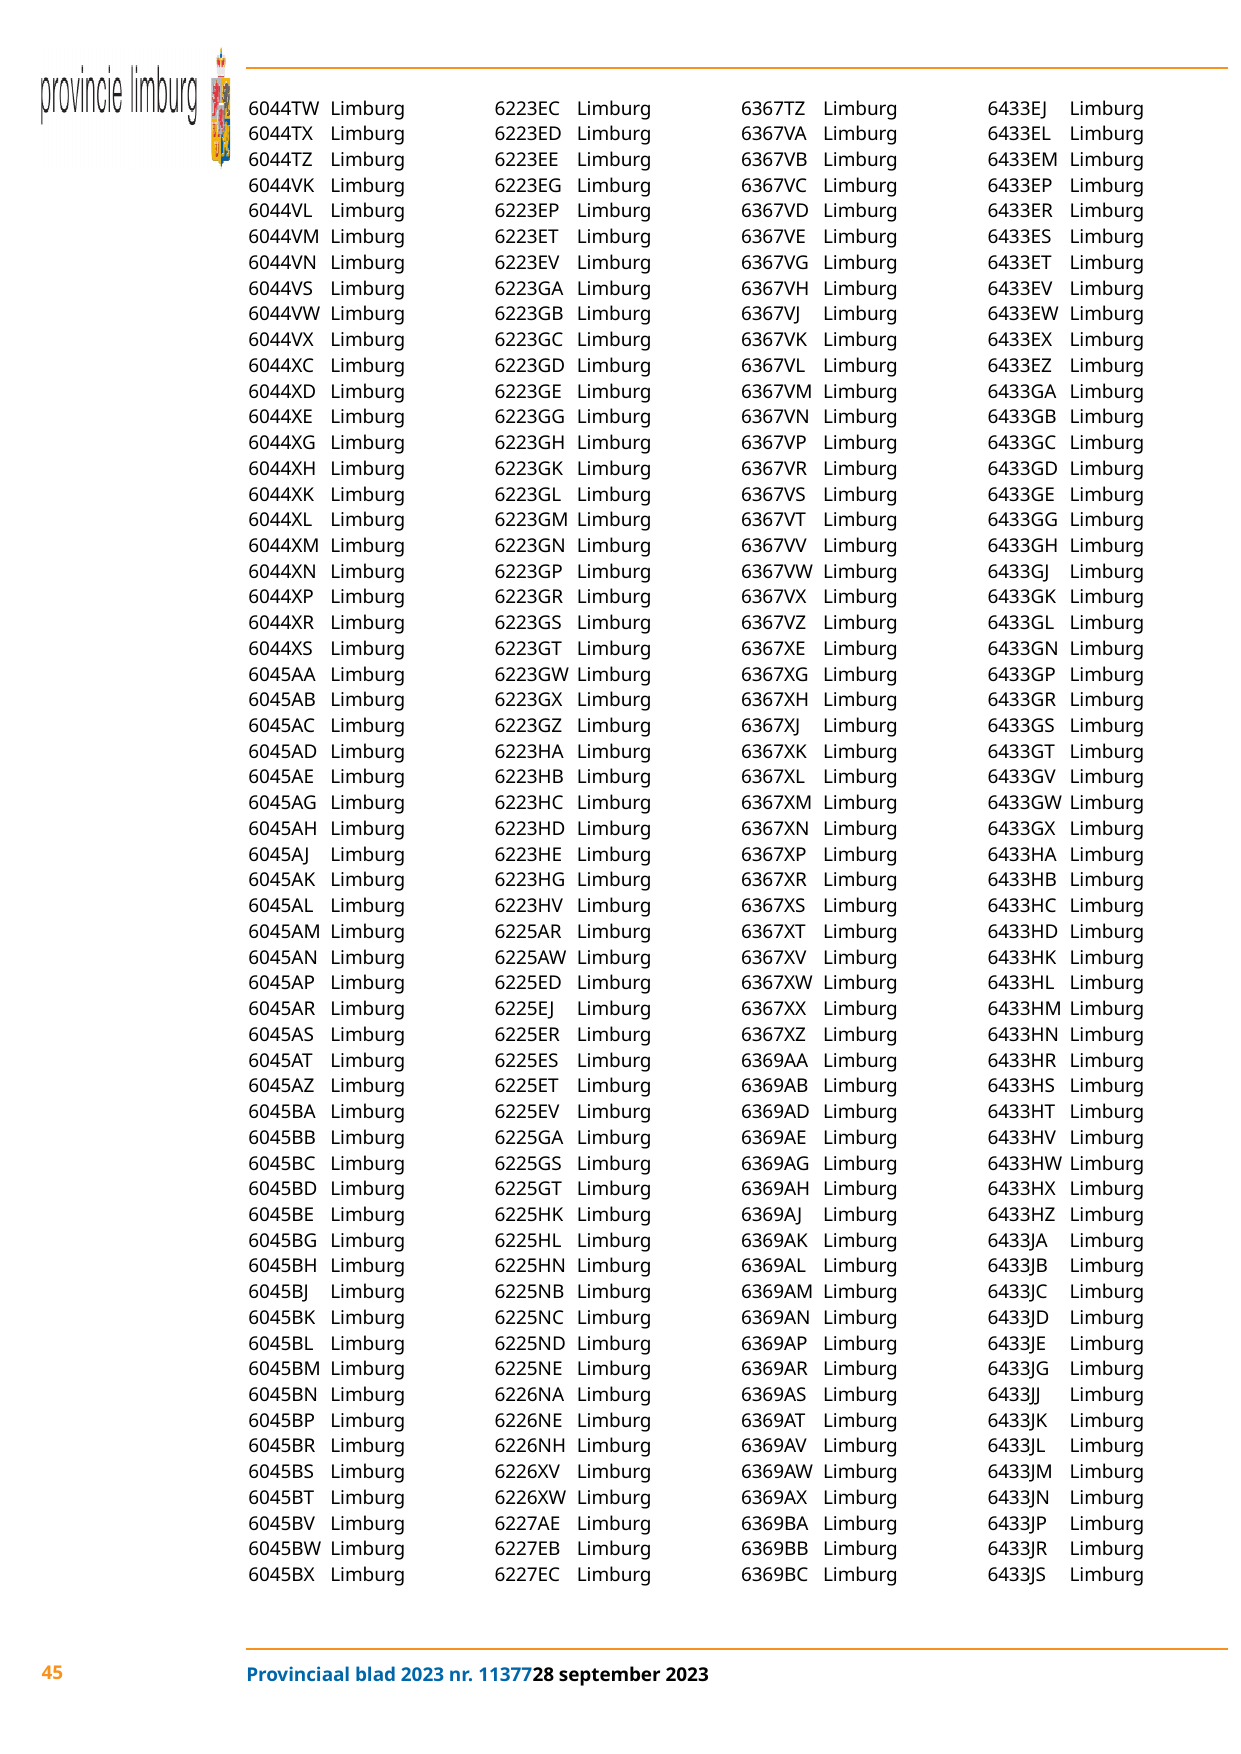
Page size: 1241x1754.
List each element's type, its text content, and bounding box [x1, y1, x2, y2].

table_cell 6433GR [987, 687, 1069, 712]
table_cell Limburg [330, 1330, 412, 1356]
table_cell 6227EC [494, 1561, 577, 1587]
table_cell 6223HA [494, 738, 577, 764]
table_cell 6227EB [494, 1536, 577, 1561]
table_cell Limburg [823, 867, 905, 892]
table_cell [905, 815, 987, 841]
table_cell [412, 738, 494, 764]
table_cell 6223GC [494, 326, 577, 352]
table_cell 6367XH [741, 687, 823, 712]
table_cell 6433GD [987, 455, 1069, 481]
table_cell 6367TZ [741, 95, 823, 121]
table_cell [659, 661, 741, 687]
table_cell 6045AR [248, 995, 330, 1021]
table_cell [659, 1536, 741, 1561]
table_cell 6367XZ [741, 1021, 823, 1047]
table_cell 6223GK [494, 455, 577, 481]
table_cell [412, 1073, 494, 1098]
table_cell [905, 1407, 987, 1433]
table_cell 6433JL [987, 1433, 1069, 1458]
table_cell 6367VZ [741, 609, 823, 635]
table_cell [659, 249, 741, 275]
table_cell Limburg [823, 1510, 905, 1536]
table_cell [659, 95, 741, 121]
table_cell 6044XE [248, 404, 330, 429]
table_cell Limburg [577, 1510, 659, 1536]
table_cell Limburg [1069, 995, 1152, 1021]
table_cell Limburg [330, 1073, 412, 1098]
table_cell 6044VL [248, 198, 330, 223]
table_cell 6369AX [741, 1484, 823, 1510]
table_cell [905, 506, 987, 532]
table_cell 6045AG [248, 790, 330, 815]
table_cell Limburg [330, 1098, 412, 1124]
table_cell Limburg [1069, 1459, 1152, 1484]
table_cell 6225EJ [494, 995, 577, 1021]
table_cell 6223GN [494, 532, 577, 558]
table_cell 6225GT [494, 1175, 577, 1201]
table_cell [412, 326, 494, 352]
table_cell 6223ED [494, 121, 577, 146]
table_cell 6369AK [741, 1227, 823, 1253]
table_cell 6369AE [741, 1124, 823, 1150]
table_cell Limburg [330, 764, 412, 789]
table_cell Limburg [330, 275, 412, 301]
table_cell Limburg [823, 146, 905, 172]
table_cell 6225ER [494, 1021, 577, 1047]
table_cell Limburg [823, 378, 905, 403]
table_cell 6367XV [741, 944, 823, 969]
table_cell 6433EV [987, 275, 1069, 301]
table_cell 6367VJ [741, 301, 823, 326]
table_cell [412, 1304, 494, 1330]
table_cell Limburg [1069, 95, 1152, 121]
table_cell 6045BK [248, 1304, 330, 1330]
table_cell [905, 532, 987, 558]
table_cell 6044XR [248, 609, 330, 635]
table_cell Limburg [577, 1407, 659, 1433]
table_cell [905, 687, 987, 712]
table_cell Limburg [1069, 1278, 1152, 1304]
table_cell Limburg [823, 738, 905, 764]
table_cell Limburg [1069, 404, 1152, 429]
table_cell Limburg [577, 841, 659, 867]
table_cell Limburg [1069, 815, 1152, 841]
table_cell Limburg [823, 1124, 905, 1150]
table_cell 6433HK [987, 944, 1069, 969]
table_cell Limburg [1069, 481, 1152, 506]
table_cell Limburg [823, 995, 905, 1021]
table_cell Limburg [577, 1201, 659, 1227]
table_cell Limburg [1069, 1381, 1152, 1407]
table_cell 6045BG [248, 1227, 330, 1253]
table_cell [412, 1536, 494, 1561]
table_cell Limburg [577, 1098, 659, 1124]
table_cell Limburg [823, 1098, 905, 1124]
table_cell 6223GG [494, 404, 577, 429]
table_cell Limburg [1069, 867, 1152, 892]
table_cell 6367XG [741, 661, 823, 687]
table_cell 6227AE [494, 1510, 577, 1536]
table_cell [659, 378, 741, 403]
table_cell Limburg [1069, 172, 1152, 198]
table_cell Limburg [330, 1201, 412, 1227]
table_cell Limburg [577, 815, 659, 841]
table_cell 6045AL [248, 893, 330, 918]
table_cell Limburg [577, 687, 659, 712]
table_cell [412, 1227, 494, 1253]
table_cell Limburg [330, 738, 412, 764]
table_cell 6433GB [987, 404, 1069, 429]
table_cell [659, 1150, 741, 1175]
table_cell 6045BX [248, 1561, 330, 1587]
table_cell Limburg [1069, 1253, 1152, 1278]
table_cell Limburg [577, 1124, 659, 1150]
table_cell [659, 224, 741, 249]
table_cell 6433GN [987, 635, 1069, 661]
table_cell 6433GL [987, 609, 1069, 635]
table_cell Limburg [330, 815, 412, 841]
table_cell [905, 1201, 987, 1227]
table_cell [905, 1484, 987, 1510]
table_cell 6367VC [741, 172, 823, 198]
table_cell Limburg [823, 1356, 905, 1381]
table_cell 6433EZ [987, 352, 1069, 378]
table_cell [412, 95, 494, 121]
table_cell Limburg [1069, 1201, 1152, 1227]
table_cell 6044VS [248, 275, 330, 301]
table_cell Limburg [330, 841, 412, 867]
table_cell [659, 1484, 741, 1510]
table_cell [905, 944, 987, 969]
table_cell [659, 146, 741, 172]
table_cell 6369BA [741, 1510, 823, 1536]
table_cell [412, 1459, 494, 1484]
table_cell Limburg [330, 712, 412, 738]
table_cell Limburg [823, 661, 905, 687]
table_cell [412, 995, 494, 1021]
table_cell 6369BB [741, 1536, 823, 1561]
table_cell 6225AW [494, 944, 577, 969]
table_cell [659, 1510, 741, 1536]
table_cell 6367XP [741, 841, 823, 867]
table_cell 6369BC [741, 1561, 823, 1587]
picture [41, 47, 231, 172]
table_cell 6045BC [248, 1150, 330, 1175]
table_cell [905, 790, 987, 815]
table_cell [412, 558, 494, 584]
table_cell Limburg [577, 944, 659, 969]
table_cell Limburg [1069, 1175, 1152, 1201]
table_cell 6045BL [248, 1330, 330, 1356]
table_cell Limburg [330, 1021, 412, 1047]
table_cell Limburg [823, 1278, 905, 1304]
table_cell 6225AR [494, 918, 577, 944]
table_cell 6044XS [248, 635, 330, 661]
table_cell [412, 506, 494, 532]
table_cell [905, 841, 987, 867]
table_cell Limburg [330, 224, 412, 249]
table_cell [412, 1407, 494, 1433]
table_cell 6367VD [741, 198, 823, 223]
table_cell [659, 1433, 741, 1458]
table_cell [412, 635, 494, 661]
table_cell 6045AJ [248, 841, 330, 867]
table_cell [659, 1124, 741, 1150]
table_cell 6433HV [987, 1124, 1069, 1150]
table_cell Limburg [823, 301, 905, 326]
table_cell Limburg [577, 1459, 659, 1484]
table_cell Limburg [1069, 1124, 1152, 1150]
table_cell 6225NE [494, 1356, 577, 1381]
table_cell [905, 1561, 987, 1587]
table_cell 6223GH [494, 429, 577, 455]
table_cell 6367VN [741, 404, 823, 429]
table_cell [659, 584, 741, 609]
table_cell [412, 712, 494, 738]
table_cell 6367VE [741, 224, 823, 249]
table_cell Limburg [577, 1278, 659, 1304]
table_cell 6223GE [494, 378, 577, 403]
table_cell [659, 1561, 741, 1587]
table_cell Limburg [330, 532, 412, 558]
table_cell Limburg [330, 1047, 412, 1072]
table_cell [659, 455, 741, 481]
table_cell [412, 790, 494, 815]
table_cell 6045BT [248, 1484, 330, 1510]
table_cell 6433EX [987, 326, 1069, 352]
table_cell 6369AN [741, 1304, 823, 1330]
table_cell [659, 1021, 741, 1047]
table_cell [412, 1098, 494, 1124]
table_cell 6225GA [494, 1124, 577, 1150]
table_cell [412, 1330, 494, 1356]
table_cell Limburg [330, 378, 412, 403]
table_cell 6433HC [987, 893, 1069, 918]
table_cell Limburg [1069, 609, 1152, 635]
table_cell [905, 764, 987, 789]
table_cell Limburg [330, 1356, 412, 1381]
table_cell 6045AP [248, 970, 330, 995]
table_cell [412, 275, 494, 301]
table_cell 6433JP [987, 1510, 1069, 1536]
table_cell 6433EL [987, 121, 1069, 146]
table_cell Limburg [577, 352, 659, 378]
table_cell Limburg [577, 455, 659, 481]
table_cell [659, 352, 741, 378]
table_cell 6044VW [248, 301, 330, 326]
table_cell 6433JG [987, 1356, 1069, 1381]
table_cell [412, 352, 494, 378]
table_cell [659, 1227, 741, 1253]
table_cell Limburg [330, 301, 412, 326]
table_cell [659, 1047, 741, 1072]
table_cell 6045BJ [248, 1278, 330, 1304]
table_cell Limburg [1069, 764, 1152, 789]
table_cell Limburg [1069, 352, 1152, 378]
table_cell 6045BR [248, 1433, 330, 1458]
table_cell Limburg [330, 326, 412, 352]
table_cell Limburg [823, 970, 905, 995]
table_cell [412, 429, 494, 455]
table_cell Limburg [1069, 790, 1152, 815]
table_cell [659, 790, 741, 815]
table_cell 6367VK [741, 326, 823, 352]
table_cell [412, 1175, 494, 1201]
table_cell 6433EJ [987, 95, 1069, 121]
table_cell [659, 687, 741, 712]
table_cell Limburg [330, 970, 412, 995]
table_cell Limburg [823, 429, 905, 455]
table_cell 6367VW [741, 558, 823, 584]
table_cell [905, 867, 987, 892]
table_cell Limburg [1069, 1407, 1152, 1433]
table_cell Limburg [577, 1381, 659, 1407]
table_cell 6433JN [987, 1484, 1069, 1510]
table_cell Limburg [823, 1253, 905, 1278]
table_cell 6433HM [987, 995, 1069, 1021]
table_cell Limburg [1069, 635, 1152, 661]
table_cell 6045AD [248, 738, 330, 764]
table_cell Limburg [823, 1304, 905, 1330]
table_cell Limburg [1069, 532, 1152, 558]
table_cell 6226NH [494, 1433, 577, 1458]
table_cell Limburg [1069, 944, 1152, 969]
table_cell 6367VT [741, 506, 823, 532]
table_cell Limburg [1069, 1330, 1152, 1356]
table_cell 6369AL [741, 1253, 823, 1278]
table_cell [659, 918, 741, 944]
table_cell 6223HC [494, 790, 577, 815]
table_cell 6045BN [248, 1381, 330, 1407]
table_cell 6433JB [987, 1253, 1069, 1278]
table_cell 6433GC [987, 429, 1069, 455]
table_cell 6044VM [248, 224, 330, 249]
table_cell 6367XM [741, 790, 823, 815]
table_cell 6367VS [741, 481, 823, 506]
table_cell Limburg [823, 455, 905, 481]
table_cell Limburg [330, 506, 412, 532]
table_cell Limburg [577, 172, 659, 198]
table_cell Limburg [1069, 1510, 1152, 1536]
table_cell [905, 1510, 987, 1536]
table_cell Limburg [330, 1536, 412, 1561]
table_cell [412, 404, 494, 429]
table_cell Limburg [1069, 1356, 1152, 1381]
table_cell 6223HV [494, 893, 577, 918]
table_cell [412, 1124, 494, 1150]
table_cell 6367VR [741, 455, 823, 481]
table_cell [905, 198, 987, 223]
table_cell Limburg [330, 558, 412, 584]
table_cell Limburg [1069, 1536, 1152, 1561]
table_cell 6223GT [494, 635, 577, 661]
table_cell 6225HL [494, 1227, 577, 1253]
table_cell 6225ES [494, 1047, 577, 1072]
table_cell 6433GW [987, 790, 1069, 815]
table_cell 6367XS [741, 893, 823, 918]
table_cell [659, 198, 741, 223]
table_cell 6045BH [248, 1253, 330, 1278]
table_cell Limburg [823, 1330, 905, 1356]
table_cell Limburg [823, 712, 905, 738]
table_cell 6223EP [494, 198, 577, 223]
table_cell Limburg [577, 970, 659, 995]
table_cell Limburg [1069, 1227, 1152, 1253]
table_cell Limburg [330, 1124, 412, 1150]
table_cell Limburg [577, 275, 659, 301]
table_cell Limburg [577, 1175, 659, 1201]
table_cell [412, 1201, 494, 1227]
table_cell 6367VL [741, 352, 823, 378]
table_cell Limburg [1069, 558, 1152, 584]
table_cell [659, 275, 741, 301]
table_cell 6045AN [248, 944, 330, 969]
table_cell 6433HA [987, 841, 1069, 867]
table_cell 6225HN [494, 1253, 577, 1278]
table_cell 6044XK [248, 481, 330, 506]
table_cell Limburg [577, 764, 659, 789]
table_cell Limburg [577, 712, 659, 738]
table_cell 6223EC [494, 95, 577, 121]
table_cell Limburg [577, 1073, 659, 1098]
table_cell Limburg [577, 1561, 659, 1587]
table_cell Limburg [1069, 918, 1152, 944]
table_cell 6367XX [741, 995, 823, 1021]
table_cell Limburg [823, 841, 905, 867]
table_cell 6045AE [248, 764, 330, 789]
table_cell 6369AR [741, 1356, 823, 1381]
table_cell 6045AB [248, 687, 330, 712]
table_cell 6369AD [741, 1098, 823, 1124]
table_cell Limburg [1069, 455, 1152, 481]
table_cell [412, 481, 494, 506]
table_cell 6044XD [248, 378, 330, 403]
table_cell [905, 301, 987, 326]
table_cell [659, 815, 741, 841]
table_cell [905, 893, 987, 918]
table_cell Limburg [577, 1021, 659, 1047]
table_cell 6369AT [741, 1407, 823, 1433]
table_cell Limburg [577, 198, 659, 223]
table_cell 6225ND [494, 1330, 577, 1356]
table_cell 6225GS [494, 1150, 577, 1175]
table_cell 6367XR [741, 867, 823, 892]
table_cell Limburg [1069, 1433, 1152, 1458]
table_cell [412, 1381, 494, 1407]
table_cell Limburg [330, 1407, 412, 1433]
table_cell Limburg [823, 1047, 905, 1072]
table_cell 6367VG [741, 249, 823, 275]
table_cell 6367XW [741, 970, 823, 995]
table_cell [412, 609, 494, 635]
table_cell [905, 712, 987, 738]
table_cell [905, 1459, 987, 1484]
table_cell [659, 738, 741, 764]
table_cell Limburg [1069, 506, 1152, 532]
table_cell 6044TZ [248, 146, 330, 172]
table_cell Limburg [1069, 1304, 1152, 1330]
table_cell Limburg [823, 1407, 905, 1433]
table_cell 6433GX [987, 815, 1069, 841]
table_cell [905, 249, 987, 275]
table_cell [905, 738, 987, 764]
table_cell 6045AM [248, 918, 330, 944]
table_cell Limburg [823, 224, 905, 249]
table_cell 6367XN [741, 815, 823, 841]
table_cell [905, 1047, 987, 1072]
table_cell Limburg [823, 558, 905, 584]
table_cell Limburg [823, 635, 905, 661]
table_cell [905, 661, 987, 687]
table_cell Limburg [1069, 146, 1152, 172]
table_cell 6225HK [494, 1201, 577, 1227]
table_cell [659, 609, 741, 635]
table_cell Limburg [577, 1047, 659, 1072]
table_cell Limburg [330, 893, 412, 918]
table_cell Limburg [330, 995, 412, 1021]
table_cell 6223GB [494, 301, 577, 326]
table_cell [412, 378, 494, 403]
table_cell 6433EP [987, 172, 1069, 198]
table_cell 6223GL [494, 481, 577, 506]
table_cell [905, 1227, 987, 1253]
table_cell Limburg [823, 1561, 905, 1587]
table_cell Limburg [823, 815, 905, 841]
table_cell Limburg [330, 635, 412, 661]
table_cell [412, 893, 494, 918]
table_cell 6369AS [741, 1381, 823, 1407]
table_cell 6223GA [494, 275, 577, 301]
table_cell Limburg [577, 301, 659, 326]
table_cell Limburg [330, 455, 412, 481]
table_cell [412, 301, 494, 326]
table_cell [905, 95, 987, 121]
table_cell 6433HL [987, 970, 1069, 995]
table_cell [905, 1175, 987, 1201]
table_cell [659, 995, 741, 1021]
table_cell 6044XL [248, 506, 330, 532]
table_cell [412, 867, 494, 892]
table_cell 6223HB [494, 764, 577, 789]
table_cell Limburg [823, 326, 905, 352]
table_cell [905, 481, 987, 506]
table_cell [412, 815, 494, 841]
table_cell Limburg [330, 481, 412, 506]
table_cell 6367VV [741, 532, 823, 558]
table_cell [412, 224, 494, 249]
table_cell 6044VK [248, 172, 330, 198]
table_cell 6433HD [987, 918, 1069, 944]
table_cell 6223GD [494, 352, 577, 378]
table_cell Limburg [1069, 1021, 1152, 1047]
table_cell [905, 1124, 987, 1150]
table_cell 6433JA [987, 1227, 1069, 1253]
table_cell [412, 1561, 494, 1587]
table_cell 6367XK [741, 738, 823, 764]
table_cell 6045BB [248, 1124, 330, 1150]
table_cell 6433HN [987, 1021, 1069, 1047]
table_cell Limburg [823, 918, 905, 944]
table_cell 6223GZ [494, 712, 577, 738]
table_cell Limburg [1069, 661, 1152, 687]
table_cell 6433JJ [987, 1381, 1069, 1407]
table_cell Limburg [823, 790, 905, 815]
table_cell Limburg [330, 172, 412, 198]
table_cell Limburg [823, 1536, 905, 1561]
table_cell 6433HR [987, 1047, 1069, 1072]
table_cell [905, 970, 987, 995]
table_cell Limburg [330, 1484, 412, 1510]
table_cell Limburg [330, 404, 412, 429]
table_cell [659, 1356, 741, 1381]
table_cell 6044XM [248, 532, 330, 558]
table_cell Limburg [577, 429, 659, 455]
table_cell [659, 532, 741, 558]
table_cell 6226XW [494, 1484, 577, 1510]
table_cell 6433GG [987, 506, 1069, 532]
table_cell [659, 172, 741, 198]
table_cell 6369AG [741, 1150, 823, 1175]
table_cell Limburg [823, 1150, 905, 1175]
table_cell [659, 1381, 741, 1407]
table_cell [905, 558, 987, 584]
table_cell [659, 841, 741, 867]
table_cell Limburg [577, 738, 659, 764]
table_cell Limburg [577, 481, 659, 506]
table_cell [659, 429, 741, 455]
table_cell [659, 326, 741, 352]
table_cell 6223GR [494, 584, 577, 609]
table_cell 6369AW [741, 1459, 823, 1484]
table_cell [905, 429, 987, 455]
table_cell Limburg [330, 584, 412, 609]
table_cell Limburg [330, 609, 412, 635]
table_cell Limburg [577, 224, 659, 249]
table_cell 6433JC [987, 1278, 1069, 1304]
table_cell [412, 1433, 494, 1458]
table_cell 6433HS [987, 1073, 1069, 1098]
table_cell [659, 1175, 741, 1201]
table_cell Limburg [330, 918, 412, 944]
table_cell 6369AH [741, 1175, 823, 1201]
table_cell [412, 661, 494, 687]
table_cell 6044XN [248, 558, 330, 584]
table_cell 6223EE [494, 146, 577, 172]
table_cell 6223EV [494, 249, 577, 275]
table_cell [659, 301, 741, 326]
table_cell [412, 146, 494, 172]
table_cell 6433GT [987, 738, 1069, 764]
table_cell Limburg [330, 1459, 412, 1484]
table_cell Limburg [577, 609, 659, 635]
table_cell Limburg [1069, 326, 1152, 352]
table_cell [905, 1330, 987, 1356]
table_cell Limburg [1069, 738, 1152, 764]
table_cell [412, 1021, 494, 1047]
table_cell [905, 1150, 987, 1175]
table_cell [412, 1047, 494, 1072]
table_cell 6225ED [494, 970, 577, 995]
table_cell [905, 1278, 987, 1304]
table_cell Limburg [1069, 687, 1152, 712]
table_cell Limburg [1069, 1047, 1152, 1072]
table_cell [905, 918, 987, 944]
table_cell 6433ER [987, 198, 1069, 223]
table_cell 6223GP [494, 558, 577, 584]
table_cell [412, 172, 494, 198]
table_cell [659, 506, 741, 532]
table_cell 6367XT [741, 918, 823, 944]
table_cell [659, 121, 741, 146]
table_cell [659, 893, 741, 918]
table_cell [659, 635, 741, 661]
table_cell 6369AA [741, 1047, 823, 1072]
table_cell 6223ET [494, 224, 577, 249]
table_cell Limburg [1069, 429, 1152, 455]
table_cell Limburg [1069, 1098, 1152, 1124]
table_cell 6369AJ [741, 1201, 823, 1227]
table_cell [659, 944, 741, 969]
table_cell [412, 841, 494, 867]
table_cell Limburg [577, 1356, 659, 1381]
table_cell Limburg [330, 687, 412, 712]
table_cell 6045AC [248, 712, 330, 738]
table_cell 6045BP [248, 1407, 330, 1433]
table_cell Limburg [823, 404, 905, 429]
table_cell [659, 1304, 741, 1330]
table_cell Limburg [823, 121, 905, 146]
table_cell Limburg [577, 95, 659, 121]
table_cell Limburg [577, 1536, 659, 1561]
table_cell 6433HT [987, 1098, 1069, 1124]
table_cell 6433HW [987, 1150, 1069, 1175]
table_cell 6045BE [248, 1201, 330, 1227]
table_cell [659, 1098, 741, 1124]
table_cell Limburg [577, 558, 659, 584]
table_cell [659, 1407, 741, 1433]
table_cell 6044TX [248, 121, 330, 146]
table_cell [412, 249, 494, 275]
table_cell 6433ET [987, 249, 1069, 275]
table_cell Limburg [1069, 275, 1152, 301]
table_cell Limburg [577, 635, 659, 661]
table_cell [412, 1253, 494, 1278]
table_cell [412, 687, 494, 712]
table_cell 6225EV [494, 1098, 577, 1124]
table_cell [412, 1278, 494, 1304]
table_cell 6367VH [741, 275, 823, 301]
table_cell Limburg [823, 1381, 905, 1407]
table_cell [905, 584, 987, 609]
table_cell 6223GS [494, 609, 577, 635]
table_cell Limburg [823, 1484, 905, 1510]
table_cell 6044VX [248, 326, 330, 352]
table_cell Limburg [330, 661, 412, 687]
table_cell Limburg [330, 249, 412, 275]
table_cell Limburg [823, 609, 905, 635]
table_cell Limburg [577, 404, 659, 429]
table_cell Limburg [1069, 249, 1152, 275]
table_cell Limburg [823, 172, 905, 198]
table_cell [412, 1150, 494, 1175]
table_cell Limburg [823, 1459, 905, 1484]
table_cell 6367XJ [741, 712, 823, 738]
table_cell [905, 378, 987, 403]
table_cell Limburg [330, 944, 412, 969]
table_cell 6223EG [494, 172, 577, 198]
table_cell [905, 1253, 987, 1278]
table_cell 6433GA [987, 378, 1069, 403]
table_cell 6223HE [494, 841, 577, 867]
table_cell Limburg [330, 1510, 412, 1536]
table_cell Limburg [823, 275, 905, 301]
table_cell 6044VN [248, 249, 330, 275]
table_cell 6044XH [248, 455, 330, 481]
table_cell [412, 970, 494, 995]
table_cell [412, 944, 494, 969]
table_cell Limburg [1069, 1073, 1152, 1098]
table_cell 6433GH [987, 532, 1069, 558]
table_cell [905, 1098, 987, 1124]
table_cell [905, 1536, 987, 1561]
table_cell Limburg [577, 532, 659, 558]
table_cell 6433JS [987, 1561, 1069, 1587]
table_cell Limburg [577, 584, 659, 609]
table_cell [659, 404, 741, 429]
table_cell [905, 1021, 987, 1047]
table_cell Limburg [577, 1227, 659, 1253]
table_cell 6223HG [494, 867, 577, 892]
table_cell Limburg [823, 249, 905, 275]
table_cell [412, 532, 494, 558]
table_cell Limburg [330, 1227, 412, 1253]
table_cell [659, 481, 741, 506]
table_cell Limburg [823, 95, 905, 121]
table_cell 6044XC [248, 352, 330, 378]
table_cell Limburg [1069, 841, 1152, 867]
table_cell Limburg [577, 661, 659, 687]
table_cell [412, 121, 494, 146]
table_cell Limburg [577, 918, 659, 944]
table_cell Limburg [823, 1021, 905, 1047]
table_cell 6044TW [248, 95, 330, 121]
table_cell [659, 1073, 741, 1098]
table_cell 6433HB [987, 867, 1069, 892]
table_cell Limburg [330, 1150, 412, 1175]
table_cell Limburg [577, 1304, 659, 1330]
table_cell 6225NB [494, 1278, 577, 1304]
table_cell [659, 1201, 741, 1227]
table_cell 6433HX [987, 1175, 1069, 1201]
table_cell 6433GV [987, 764, 1069, 789]
table_cell Limburg [330, 1561, 412, 1587]
table_cell 6367VP [741, 429, 823, 455]
table_cell [659, 712, 741, 738]
table_cell Limburg [1069, 378, 1152, 403]
table_cell 6433JM [987, 1459, 1069, 1484]
table_cell Limburg [823, 532, 905, 558]
table_cell Limburg [1069, 584, 1152, 609]
table_cell [412, 1484, 494, 1510]
table_cell 6433EM [987, 146, 1069, 172]
table_cell [905, 455, 987, 481]
table_cell Limburg [577, 1253, 659, 1278]
table_cell Limburg [330, 1304, 412, 1330]
table_cell 6045BD [248, 1175, 330, 1201]
table_cell Limburg [330, 1175, 412, 1201]
table_cell 6433GJ [987, 558, 1069, 584]
table_cell Limburg [1069, 970, 1152, 995]
table_cell Limburg [1069, 1561, 1152, 1587]
table_cell [412, 918, 494, 944]
table_cell [905, 1304, 987, 1330]
table_cell [659, 558, 741, 584]
table_cell [905, 995, 987, 1021]
table_cell [659, 1459, 741, 1484]
table_cell Limburg [823, 1227, 905, 1253]
table_cell Limburg [823, 481, 905, 506]
table_cell Limburg [577, 790, 659, 815]
table_cell 6367VX [741, 584, 823, 609]
table_cell [905, 1433, 987, 1458]
table_cell 6225NC [494, 1304, 577, 1330]
table_cell Limburg [577, 867, 659, 892]
table_cell [412, 1510, 494, 1536]
table_cell 6045AK [248, 867, 330, 892]
table_cell [659, 1278, 741, 1304]
table_cell [905, 275, 987, 301]
table_cell Limburg [330, 790, 412, 815]
table_cell Limburg [577, 893, 659, 918]
table_cell 6433GS [987, 712, 1069, 738]
table_cell Limburg [823, 1175, 905, 1201]
table_cell 6369AV [741, 1433, 823, 1458]
table_cell [905, 172, 987, 198]
table_cell Limburg [330, 1278, 412, 1304]
table_cell Limburg [577, 146, 659, 172]
table_cell [659, 1253, 741, 1278]
table_cell Limburg [823, 1201, 905, 1227]
table_cell Limburg [577, 995, 659, 1021]
table_cell Limburg [823, 352, 905, 378]
table_cell Limburg [577, 1433, 659, 1458]
table_cell [412, 1356, 494, 1381]
table_cell Limburg [823, 944, 905, 969]
table_cell Limburg [577, 326, 659, 352]
table_cell 6367VM [741, 378, 823, 403]
table_cell [412, 455, 494, 481]
table_cell [905, 121, 987, 146]
table_cell 6226NE [494, 1407, 577, 1433]
table_cell 6433JR [987, 1536, 1069, 1561]
table_cell Limburg [823, 584, 905, 609]
table_cell [905, 635, 987, 661]
table_cell 6433JK [987, 1407, 1069, 1433]
table_cell [905, 224, 987, 249]
table_cell 6369AM [741, 1278, 823, 1304]
table_cell 6367VB [741, 146, 823, 172]
table_cell 6226XV [494, 1459, 577, 1484]
table_cell [905, 1381, 987, 1407]
table_cell [659, 1330, 741, 1356]
table_cell 6433HZ [987, 1201, 1069, 1227]
table_cell 6433JD [987, 1304, 1069, 1330]
table_cell Limburg [823, 506, 905, 532]
table_cell 6045BM [248, 1356, 330, 1381]
table_cell 6045AS [248, 1021, 330, 1047]
table_cell 6433GP [987, 661, 1069, 687]
table_cell [659, 970, 741, 995]
table_cell [412, 584, 494, 609]
table_cell 6045AH [248, 815, 330, 841]
table_cell 6045AZ [248, 1073, 330, 1098]
table_cell [659, 764, 741, 789]
table_cell Limburg [823, 198, 905, 223]
table_cell [905, 326, 987, 352]
table_cell 6223GX [494, 687, 577, 712]
table_cell Limburg [577, 249, 659, 275]
table_cell 6045BW [248, 1536, 330, 1561]
table_cell 6223HD [494, 815, 577, 841]
table_cell Limburg [330, 867, 412, 892]
table_cell [905, 146, 987, 172]
table_cell [905, 1073, 987, 1098]
table_cell 6045AT [248, 1047, 330, 1072]
table_cell Limburg [1069, 224, 1152, 249]
table_cell Limburg [1069, 1150, 1152, 1175]
table_cell Limburg [330, 1253, 412, 1278]
table_cell Limburg [823, 687, 905, 712]
table_cell Limburg [1069, 121, 1152, 146]
table_cell Limburg [330, 198, 412, 223]
table_cell [905, 1356, 987, 1381]
table_cell Limburg [823, 1433, 905, 1458]
table_cell 6045BS [248, 1459, 330, 1484]
table_cell Limburg [1069, 1484, 1152, 1510]
table_cell [412, 764, 494, 789]
table_cell 6367XE [741, 635, 823, 661]
table_cell 6044XP [248, 584, 330, 609]
table_cell 6367XL [741, 764, 823, 789]
table_cell Limburg [577, 378, 659, 403]
table_cell Limburg [577, 506, 659, 532]
table_cell Limburg [330, 121, 412, 146]
table_cell Limburg [823, 764, 905, 789]
table_cell 6433EW [987, 301, 1069, 326]
table_cell [412, 198, 494, 223]
table_cell Limburg [330, 1381, 412, 1407]
table_cell Limburg [823, 893, 905, 918]
table_cell Limburg [330, 146, 412, 172]
table_cell [905, 404, 987, 429]
table_cell Limburg [577, 121, 659, 146]
table_cell Limburg [577, 1330, 659, 1356]
table_cell 6433GE [987, 481, 1069, 506]
table_cell 6045BA [248, 1098, 330, 1124]
table_cell Limburg [330, 1433, 412, 1458]
table_cell [905, 609, 987, 635]
table_cell Limburg [1069, 198, 1152, 223]
table_cell 6044XG [248, 429, 330, 455]
table_cell 6045AA [248, 661, 330, 687]
table_cell 6433GK [987, 584, 1069, 609]
table_cell Limburg [330, 95, 412, 121]
table_cell Limburg [1069, 712, 1152, 738]
table_cell [905, 352, 987, 378]
table_cell 6045BV [248, 1510, 330, 1536]
table_cell Limburg [1069, 893, 1152, 918]
table_cell 6223GW [494, 661, 577, 687]
table_cell Limburg [1069, 301, 1152, 326]
table_cell Limburg [577, 1484, 659, 1510]
table_cell 6367VA [741, 121, 823, 146]
table_cell 6369AB [741, 1073, 823, 1098]
table_cell Limburg [823, 1073, 905, 1098]
table_cell [659, 867, 741, 892]
table_cell Limburg [330, 352, 412, 378]
table_cell 6433JE [987, 1330, 1069, 1356]
table_cell Limburg [330, 429, 412, 455]
table_cell Limburg [577, 1150, 659, 1175]
table_cell 6226NA [494, 1381, 577, 1407]
table_cell 6225ET [494, 1073, 577, 1098]
table_cell 6223GM [494, 506, 577, 532]
table_cell 6433ES [987, 224, 1069, 249]
table_cell 6369AP [741, 1330, 823, 1356]
